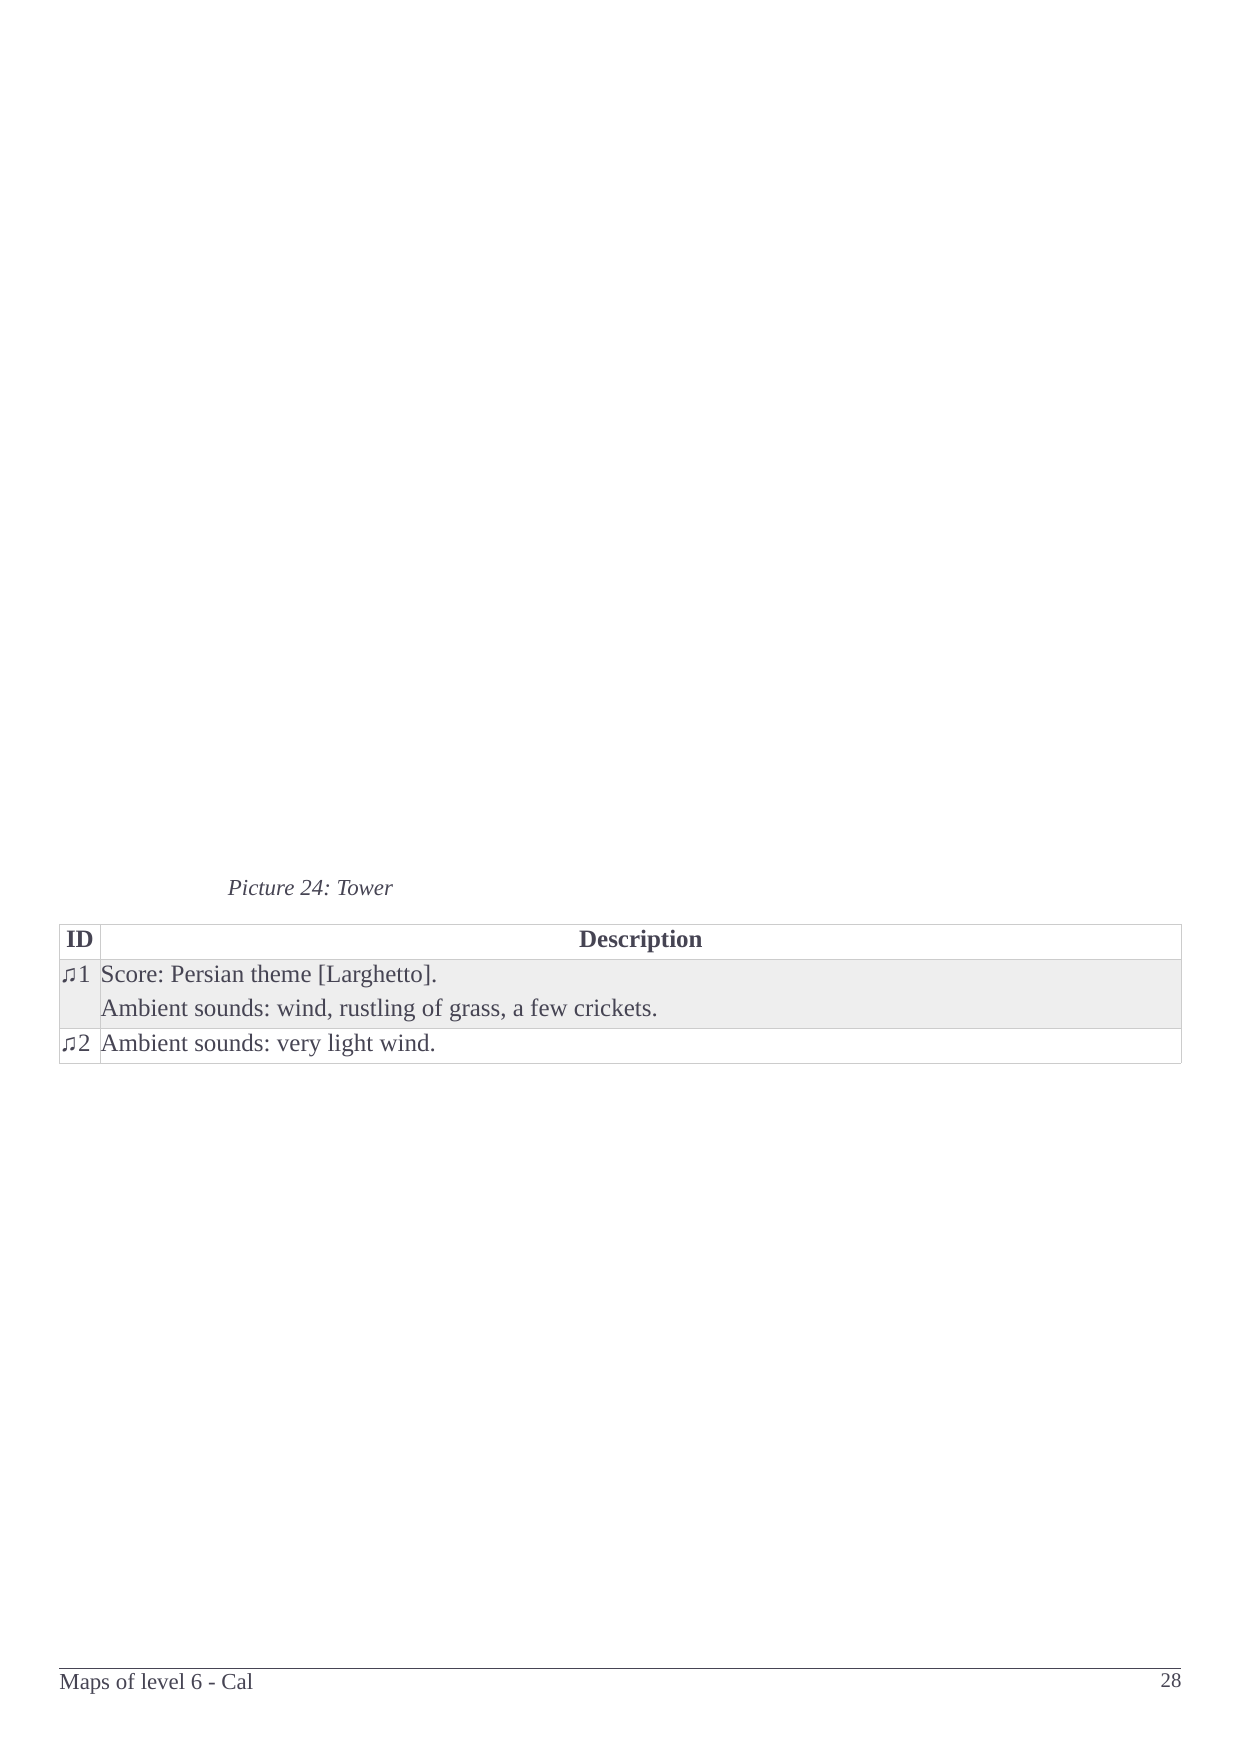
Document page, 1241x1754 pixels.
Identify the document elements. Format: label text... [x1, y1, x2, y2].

table_cell Ambient sounds: very light wind. [101, 1029, 1181, 1063]
table_cell ♫2 [60, 1029, 100, 1063]
table_cell [59, 1064, 1181, 1098]
table_cell Score: Persian theme [Larghetto]. Ambient sounds: wind, rustling of grass, a few crickets. [101, 960, 1181, 1028]
table_cell ♫1 [60, 960, 100, 1028]
table_header [59, 59, 1181, 924]
table_header Description [101, 925, 1181, 959]
table_header ID [60, 925, 100, 959]
